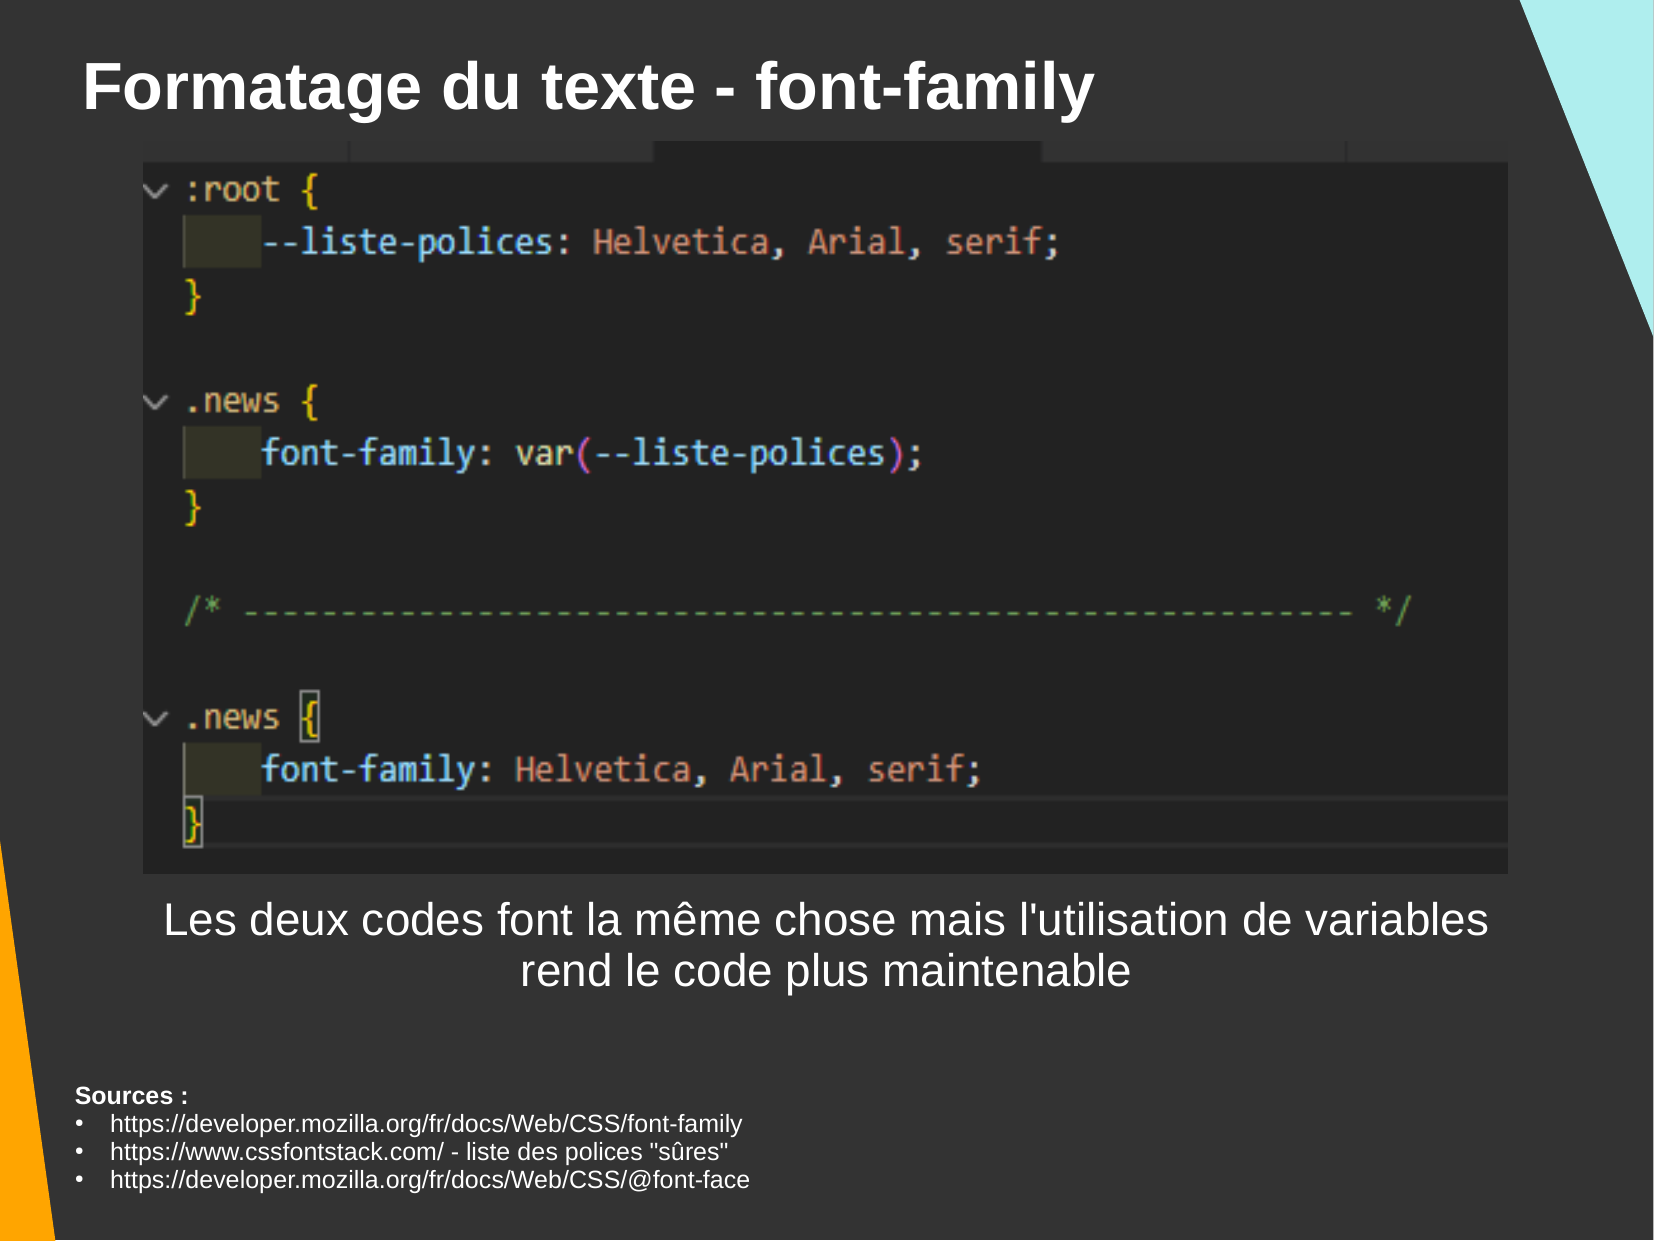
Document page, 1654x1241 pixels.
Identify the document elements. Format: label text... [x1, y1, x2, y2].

text_box Sources : https://developer.mozilla.org/fr/docs/Web/CSS/font-family https://www.cssfontstack.com/ - liste des polices "sûres" https://developer.mozilla.org/fr/docs/Web/CSS/@font-face [60, 1074, 1546, 1241]
title Les deux codes font la même chose mais l'utilisation de variables rend le code plus maintenable [126, 893, 1527, 997]
picture [143, 141, 1508, 874]
text_box [1519, 0, 1654, 339]
text_box [0, 840, 56, 1241]
title Formatage du texte - font-family [82, 49, 1571, 152]
